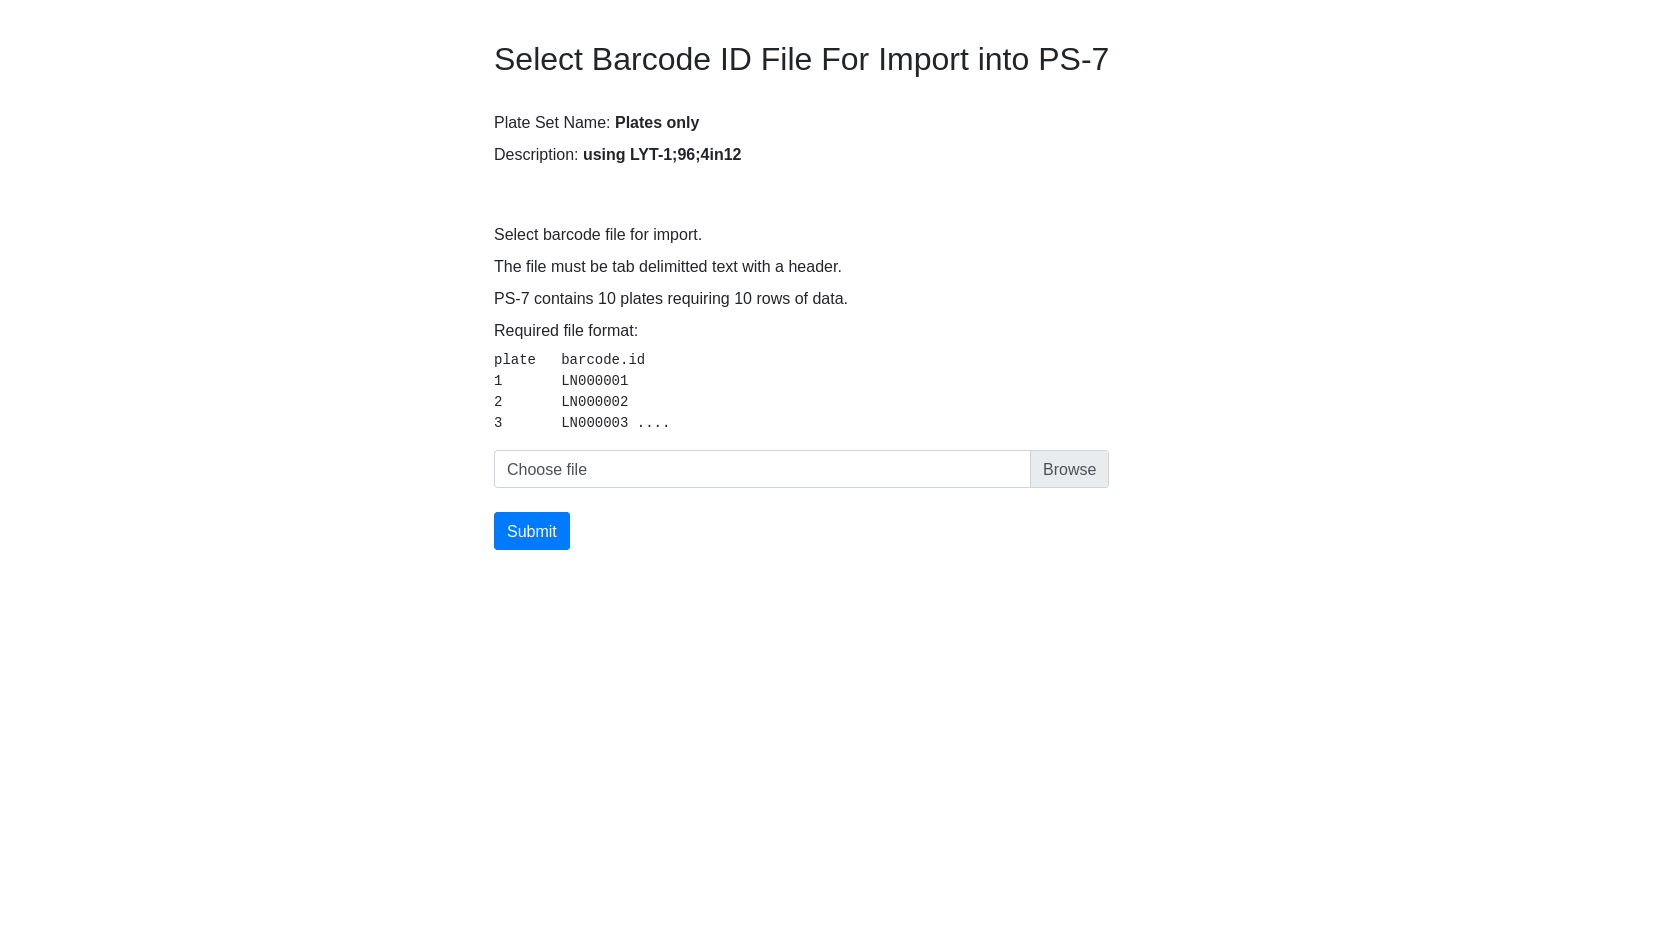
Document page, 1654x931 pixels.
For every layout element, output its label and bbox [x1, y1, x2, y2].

picture [486, 40, 1200, 748]
